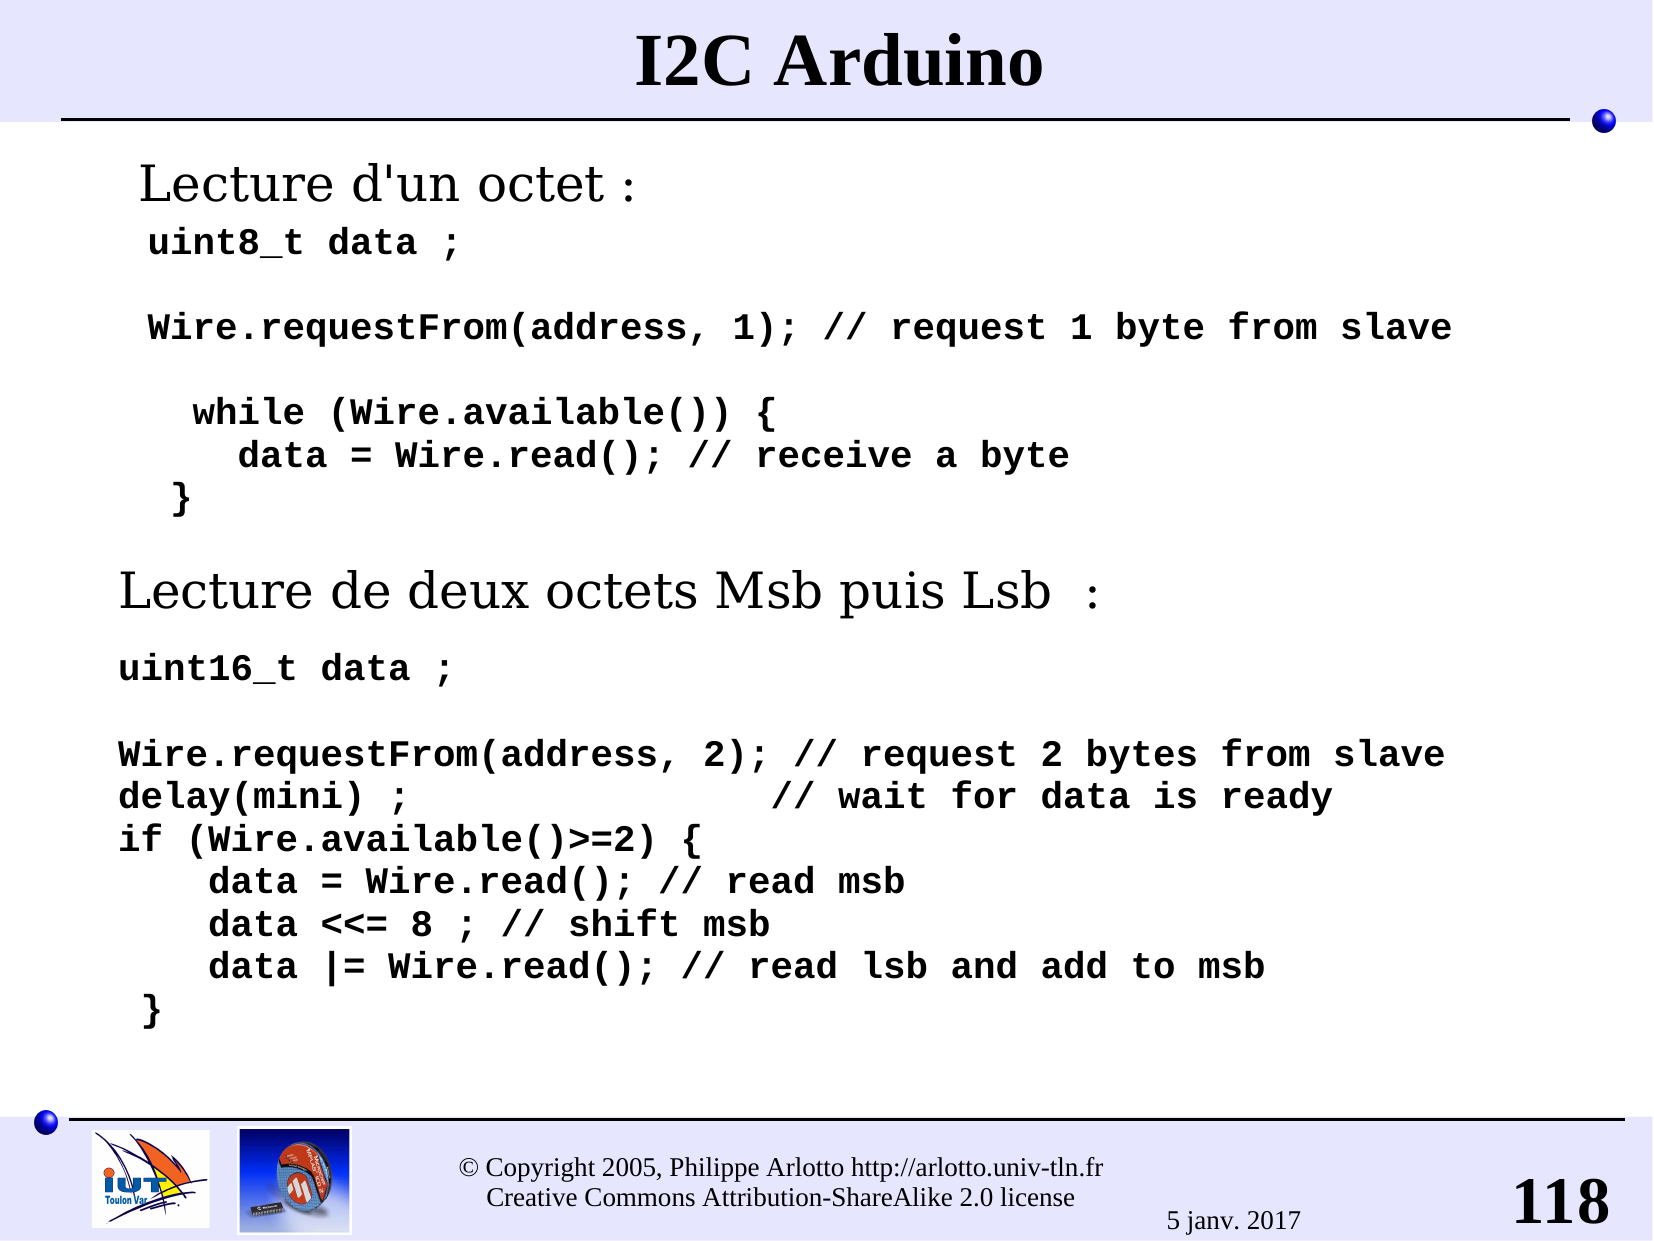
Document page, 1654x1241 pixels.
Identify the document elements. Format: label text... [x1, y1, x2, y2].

text_box uint8_t data ; Wire.requestFrom(address, 1); // request 1 byte from slave while (Wire.available()) { data = Wire.read(); // receive a byte } [147, 223, 1476, 521]
picture [237, 1126, 352, 1235]
text_box uint16_t data ; Wire.requestFrom(address, 2); // request 2 bytes from slave delay(mini) ; // wait for data is ready if (Wire.available()>=2) { data = Wire.read(); // read msb data <<= 8 ; // shift msb data |= Wire.read(); // read lsb and add to msb } [118, 649, 1469, 1033]
text_box Lecture d'un octet : [138, 155, 654, 214]
text_box Lecture de deux octets Msb puis Lsb : [118, 561, 1118, 621]
title I2C Arduino [95, 11, 1585, 110]
